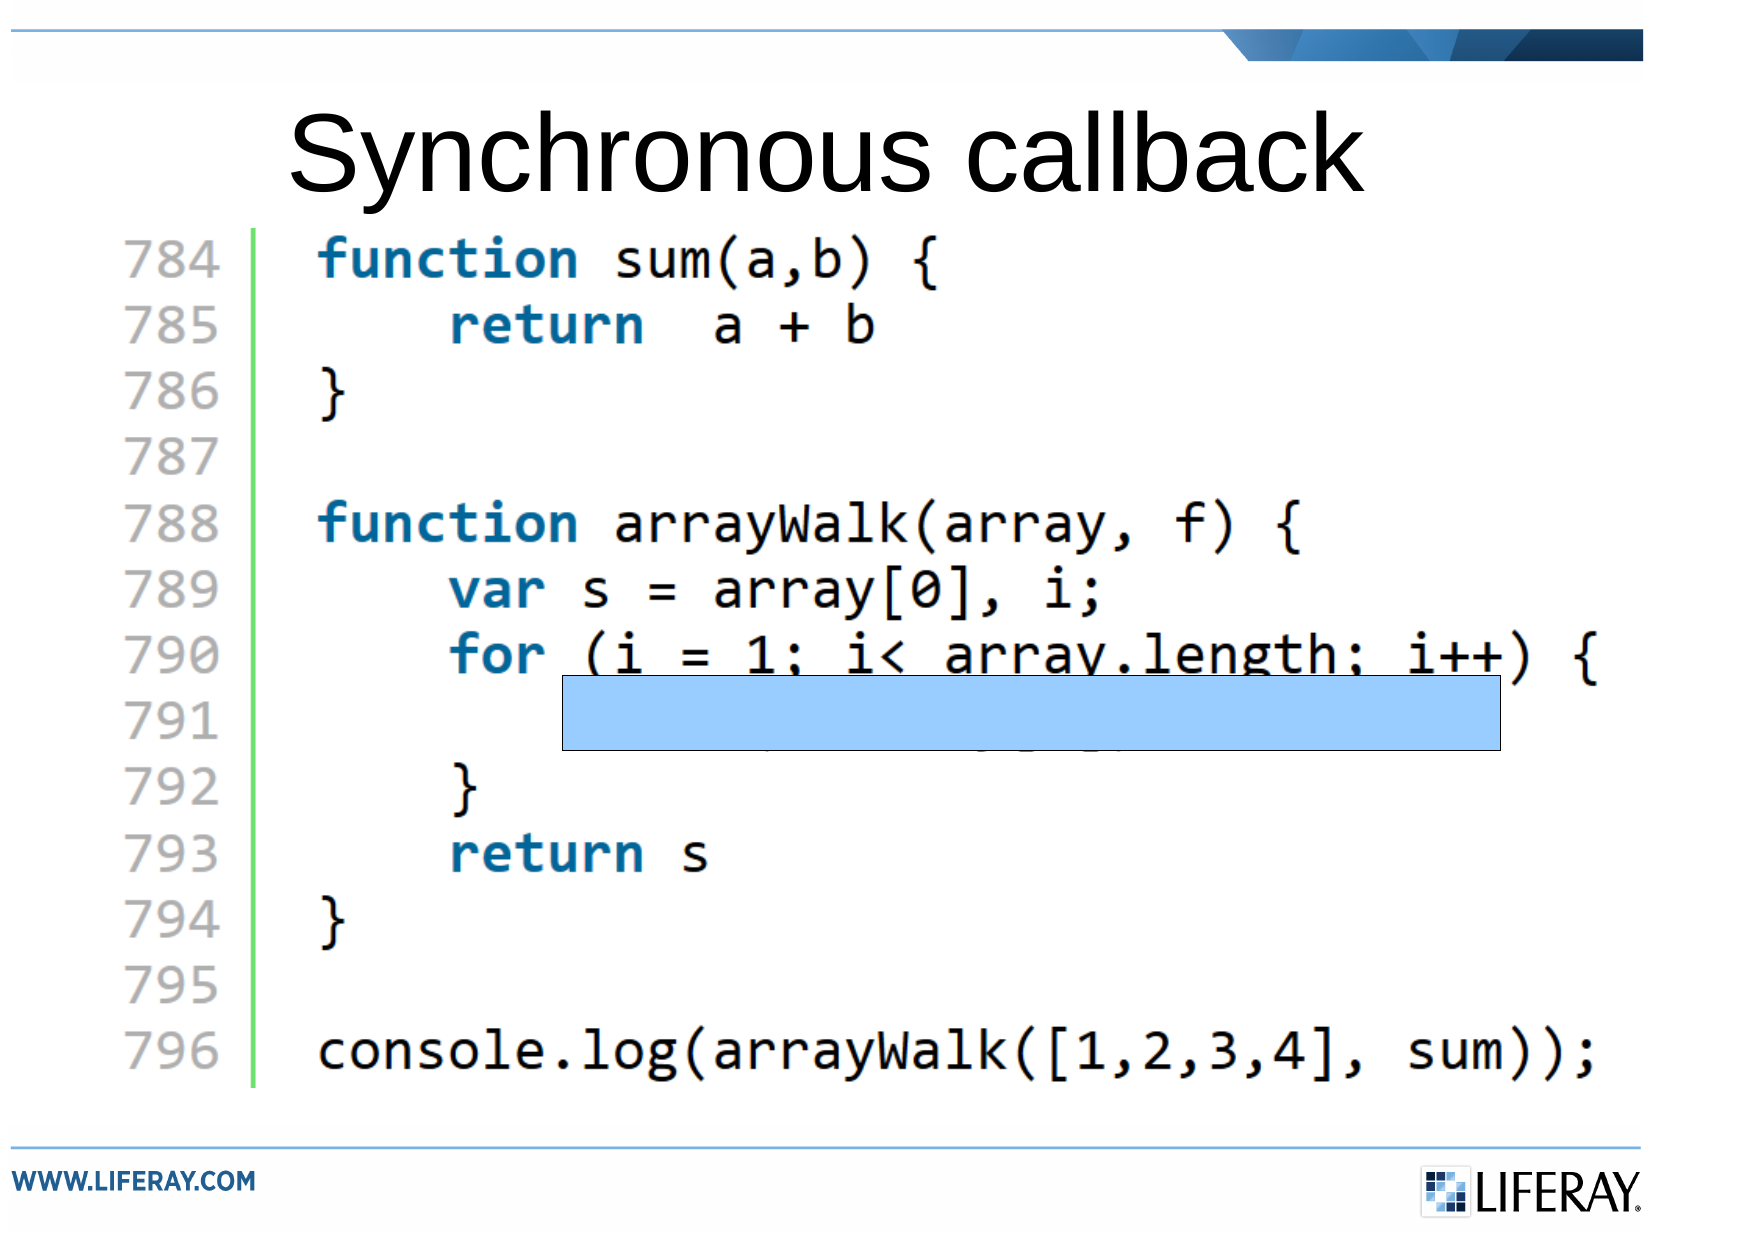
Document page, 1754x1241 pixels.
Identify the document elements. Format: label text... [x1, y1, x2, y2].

text_box [562, 675, 1501, 751]
picture [11, 0, 1644, 84]
picture [112, 228, 1619, 1088]
title Synchronous callback [82, 49, 1571, 257]
picture [9, 1124, 1642, 1234]
